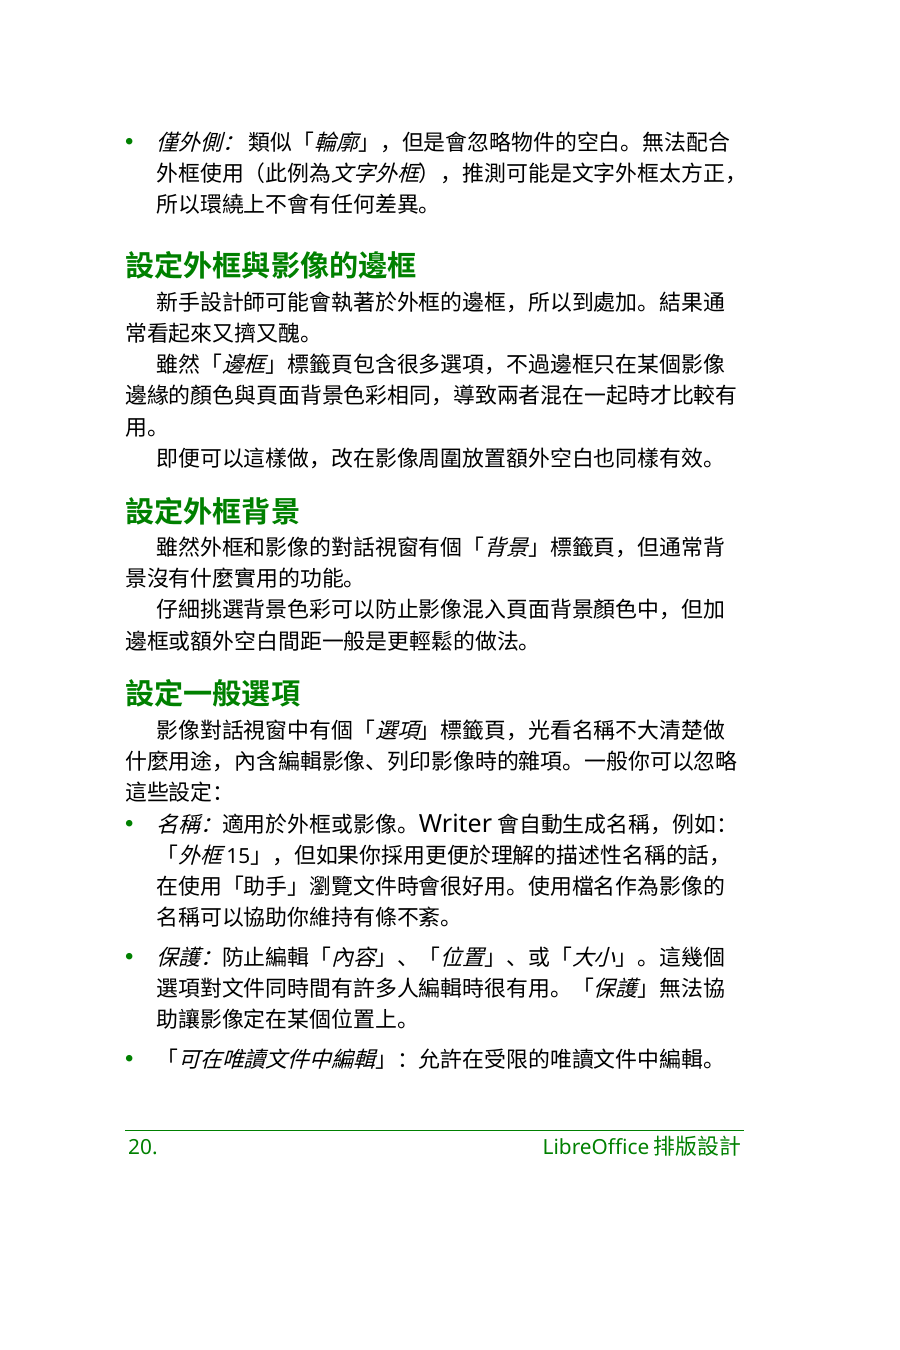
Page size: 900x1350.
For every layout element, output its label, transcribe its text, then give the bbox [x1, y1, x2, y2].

list 僅外側： 類似「輪廓」，但是會忽略物件的空白。無法配合外框使用（此例為文字外框），推測可能是文字外框太方正，所以環繞上不會有任何差異。 [125, 125, 744, 219]
text 仔細挑選背景色彩可以防止影像混入頁面背景顏色中，但加邊框或額外空白間距一般是更輕鬆的做法。 [125, 593, 744, 655]
list 名稱：適用於外框或影像。Writer會自動生成名稱，例如：「外框15」，但如果你採用更便於理解的描述性名稱的話，在使用「助手」瀏覽文件時會很好用。使用檔名作為影像的名稱可以協助你維持有條不紊。 [125, 807, 744, 932]
subtitle 設定外框與影像的邊框 [125, 243, 744, 285]
subtitle 設定一般選項 [125, 671, 744, 713]
subtitle 設定外框背景 [125, 488, 744, 530]
text 雖然「邊框」標籤頁包含很多選項，不過邊框只在某個影像邊緣的顏色與頁面背景色彩相同，導致兩者混在一起時才比較有用。 [125, 347, 744, 441]
text 影像對話視窗中有個「選項」標籤頁，光看名稱不大清楚做什麼用途，內含編輯影像、列印影像時的雜項。一般你可以忽略這些設定： [125, 713, 744, 807]
list 「可在唯讀文件中編輯」：允許在受限的唯讀文件中編輯。 [125, 1042, 744, 1074]
text 雖然外框和影像的對話視窗有個「背景」標籤頁，但通常背景沒有什麼實用的功能。 [125, 530, 744, 593]
text 新手設計師可能會執著於外框的邊框，所以到處加。結果通常看起來又擠又醜。 [125, 285, 744, 347]
text 即便可以這樣做，改在影像周圍放置額外空白也同樣有效。 [125, 441, 744, 472]
list 保護：防止編輯「內容」、「位置」、或「大小」。這幾個選項對文件同時間有許多人編輯時很有用。「保護」無法協助讓影像定在某個位置上。 [125, 940, 744, 1034]
